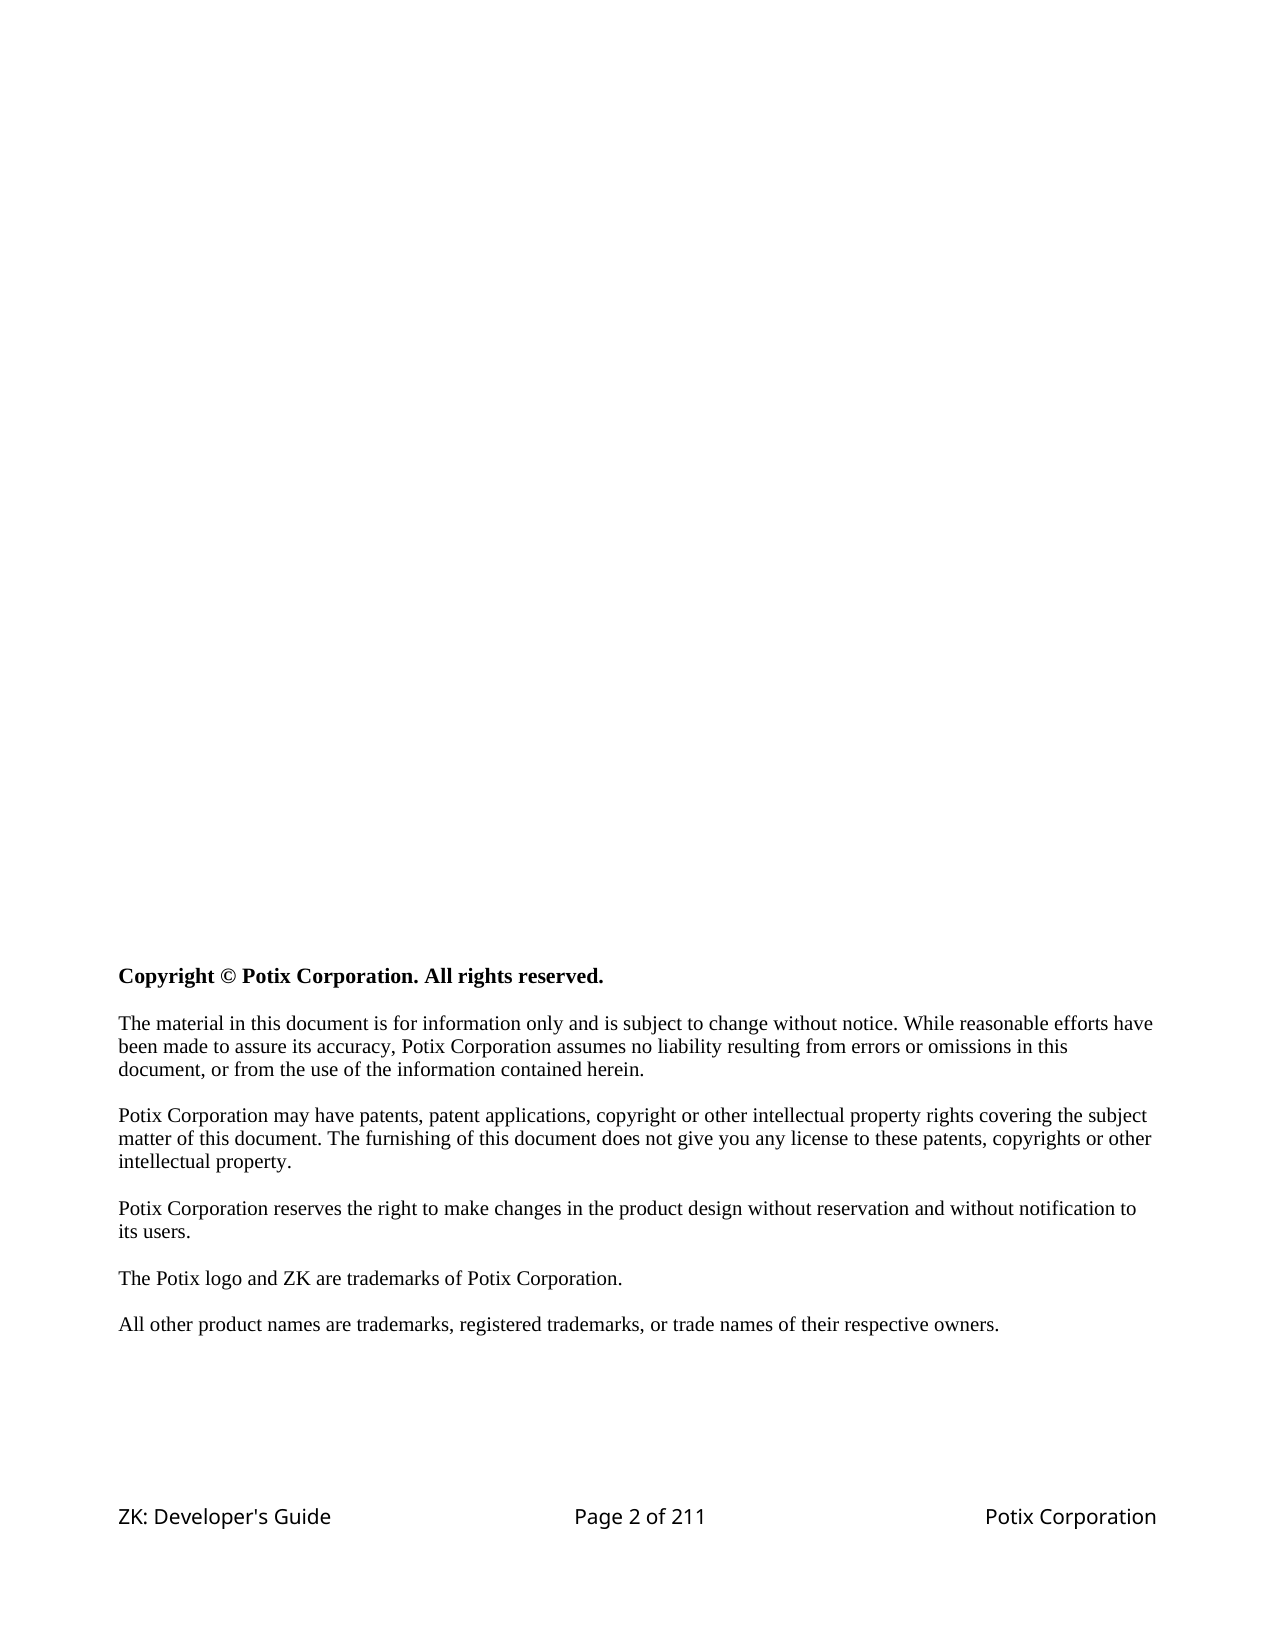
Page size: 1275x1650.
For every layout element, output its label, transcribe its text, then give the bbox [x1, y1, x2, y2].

text Potix Corporation may have patents, patent applications, copyright or other intellectual property rights covering the subject matter of this document. The furnishing of this document does not give you any license to these patents, copyrights or other intellectual property. [118, 1104, 1157, 1173]
text The material in this document is for information only and is subject to change without notice. While reasonable efforts have been made to assure its accuracy, Potix Corporation assumes no liability resulting from errors or omissions in this document, or from the use of the information contained herein. [118, 1011, 1157, 1081]
text Copyright © Potix Corporation. All rights reserved. [118, 963, 1157, 988]
text Potix Corporation reserves the right to make changes in the product design without reservation and without notification to its users. [118, 1197, 1157, 1243]
text All other product names are trademarks, registered trademarks, or trade names of their respective owners. [118, 1313, 1157, 1336]
text The Potix logo and ZK are trademarks of Potix Corporation. [118, 1267, 1157, 1289]
